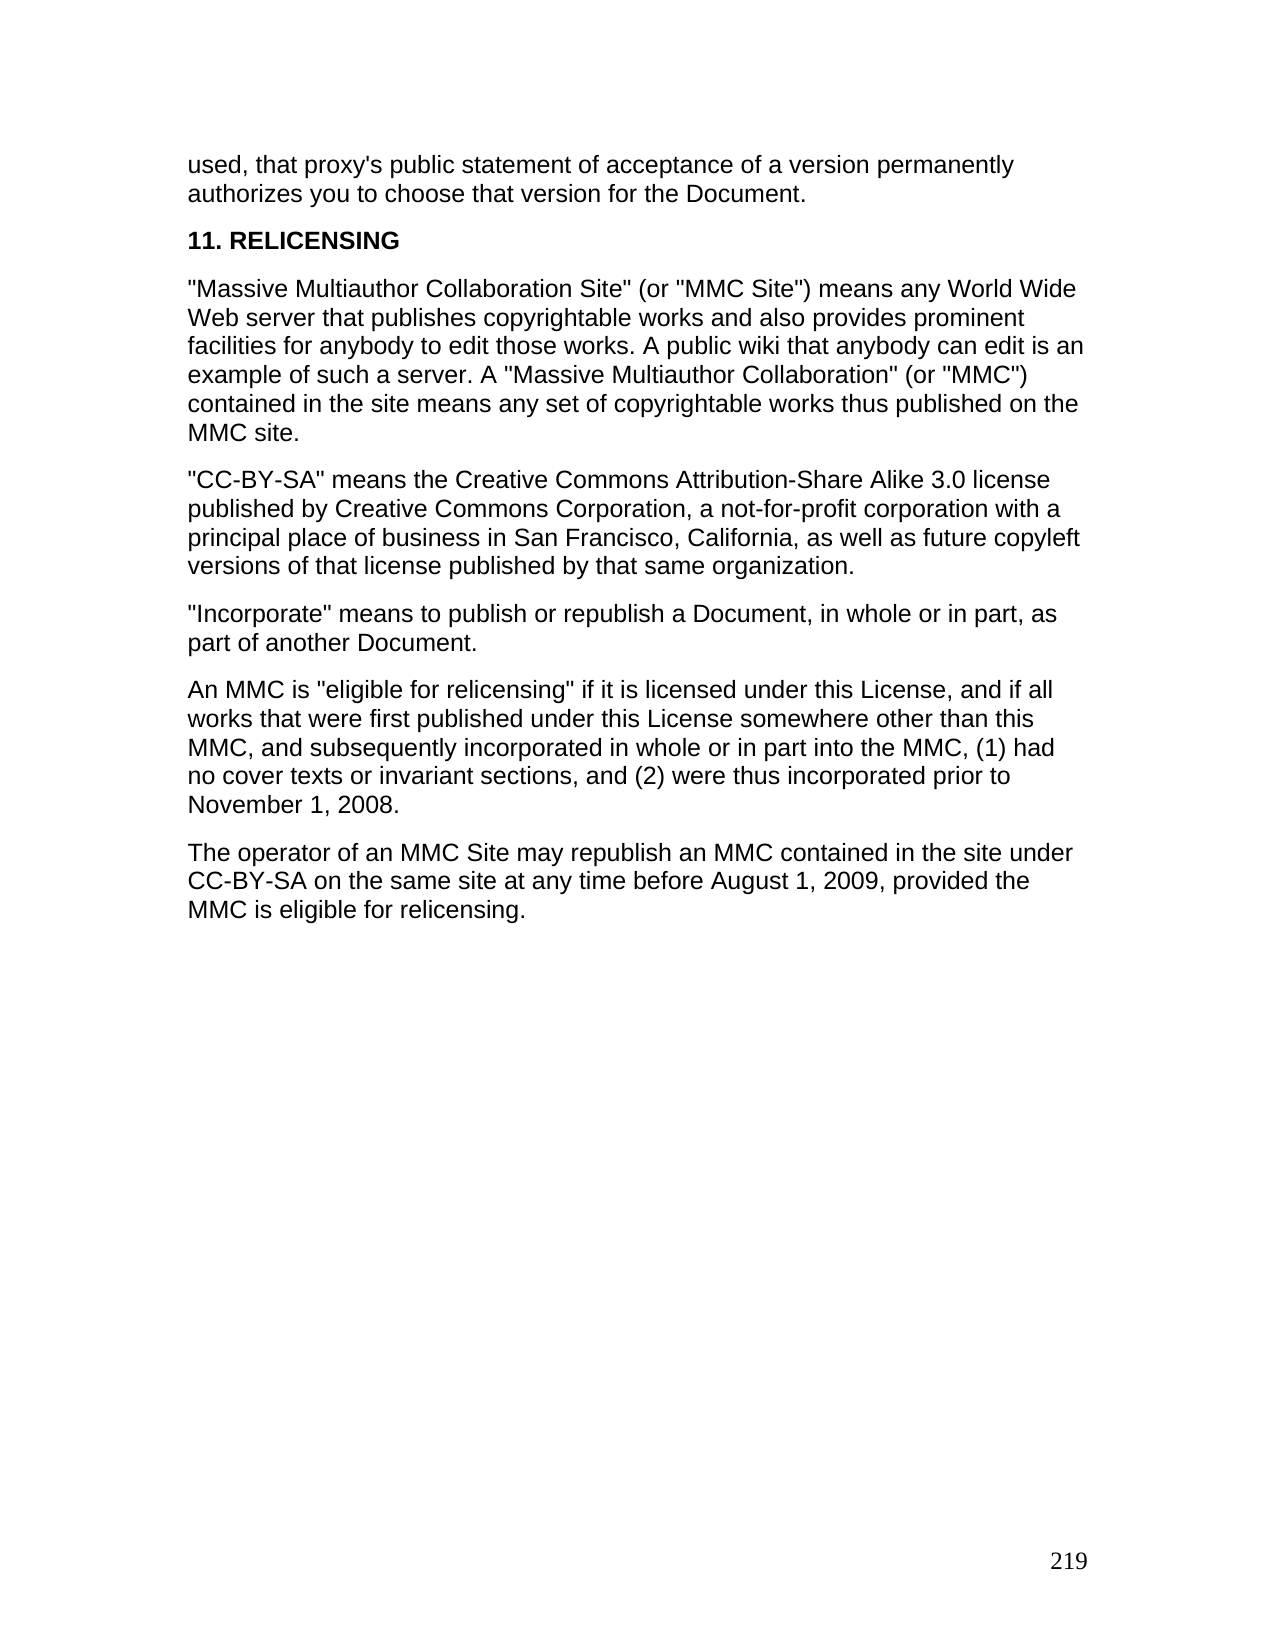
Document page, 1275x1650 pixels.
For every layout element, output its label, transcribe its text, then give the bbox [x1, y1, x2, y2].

text The operator of an MMC Site may republish an MMC contained in the site under CC-BY-SA on the same site at any time before August 1, 2009, provided the MMC is eligible for relicensing. [187, 837, 1087, 924]
text An MMC is "eligible for relicensing" if it is licensed under this License, and if all works that were first published under this License somewhere other than this MMC, and subsequently incorporated in whole or in part into the MMC, (1) had no cover texts or invariant sections, and (2) were thus incorporated prior to November 1, 2008. [187, 675, 1087, 819]
text "Incorporate" means to publish or republish a Document, in whole or in part, as part of another Document. [187, 599, 1087, 656]
text "CC-BY-SA" means the Creative Commons Attribution-Share Alike 3.0 license published by Creative Commons Corporation, a not-for-profit corporation with a principal place of business in San Francisco, California, as well as future copyleft versions of that license published by that same organization. [187, 465, 1087, 580]
text 11. RELICENSING [187, 226, 1087, 255]
text used, that proxy's public statement of acceptance of a version permanently authorizes you to choose that version for the Document. [187, 150, 1087, 207]
text "Massive Multiauthor Collaboration Site" (or "MMC Site") means any World Wide Web server that publishes copyrightable works and also provides prominent facilities for anybody to edit those works. A public wiki that anybody can edit is an example of such a server. A "Massive Multiauthor Collaboration" (or "MMC") contained in the site means any set of copyrightable works thus published on the MMC site. [187, 274, 1087, 446]
